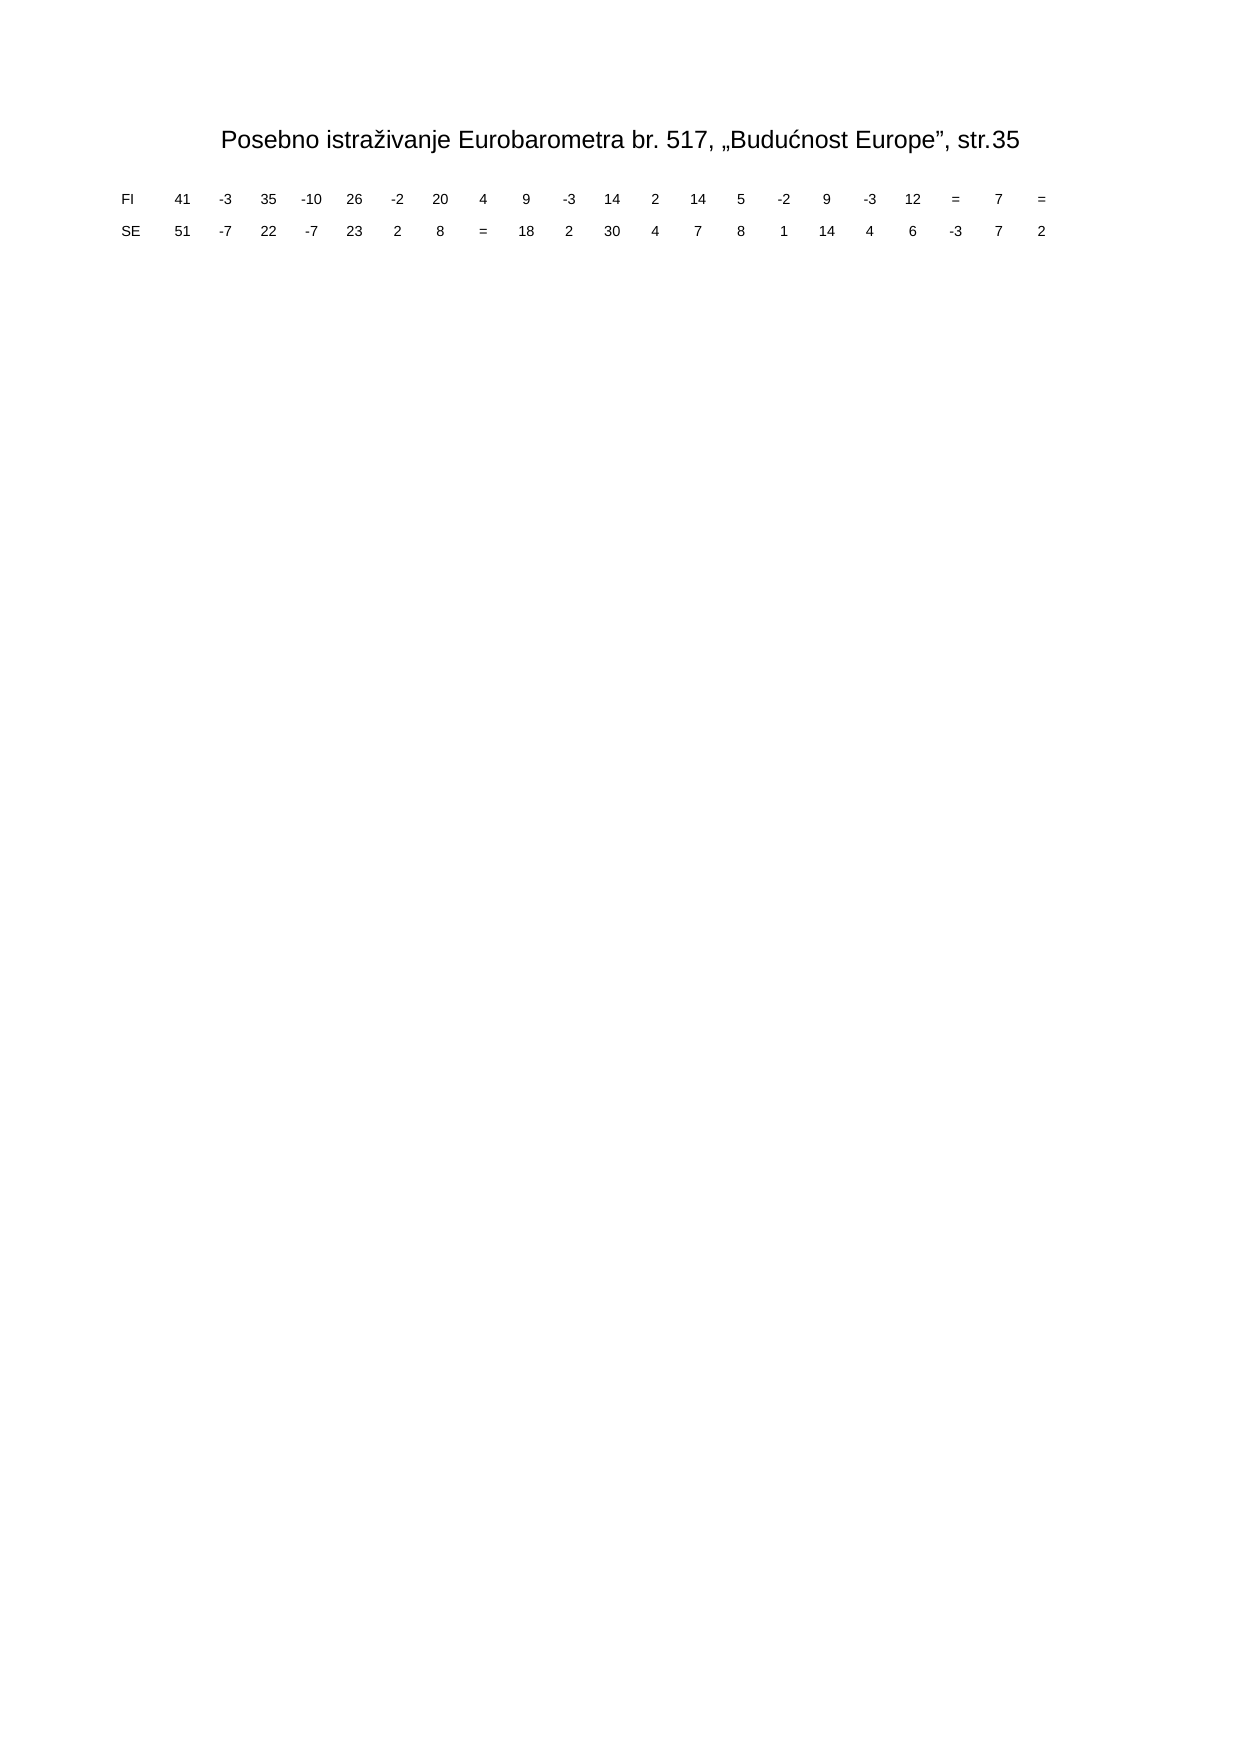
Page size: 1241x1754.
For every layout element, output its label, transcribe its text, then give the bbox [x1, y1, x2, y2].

table_cell -3 [848, 183, 891, 215]
table_cell -2 [376, 183, 419, 215]
table_cell 4 [462, 183, 504, 215]
table_cell 5 [719, 183, 762, 215]
table_cell 51 [161, 215, 204, 248]
table_cell 14 [805, 215, 848, 248]
table_cell -3 [204, 183, 247, 215]
table_cell 14 [676, 183, 719, 215]
table_cell 7 [977, 183, 1020, 215]
table_cell -3 [934, 215, 977, 248]
table_cell 2 [1020, 215, 1063, 248]
table_cell -7 [290, 215, 333, 248]
table_cell 1 [762, 215, 805, 248]
table_cell -7 [204, 215, 247, 248]
table_cell -3 [548, 183, 591, 215]
table_cell 14 [591, 183, 633, 215]
table_cell 12 [891, 183, 934, 215]
table_cell = [462, 215, 504, 248]
table_cell 9 [805, 183, 848, 215]
table_cell 2 [634, 183, 676, 215]
table_cell 9 [505, 183, 548, 215]
table_cell SE [118, 215, 161, 248]
table_cell 6 [891, 215, 934, 248]
table_cell 2 [548, 215, 591, 248]
table_cell 7 [676, 215, 719, 248]
table_cell 4 [634, 215, 676, 248]
table_cell 26 [333, 183, 376, 215]
table_cell FI [118, 183, 161, 215]
table_cell -10 [290, 183, 333, 215]
table_cell 4 [848, 215, 891, 248]
table_cell = [934, 183, 977, 215]
table_cell -2 [762, 183, 805, 215]
table_cell 41 [161, 183, 204, 215]
table_cell 22 [247, 215, 290, 248]
table_cell 35 [247, 183, 290, 215]
table_cell = [1020, 183, 1063, 215]
table_cell 2 [376, 215, 419, 248]
table_cell 8 [419, 215, 462, 248]
table_cell 30 [591, 215, 633, 248]
table_cell 18 [505, 215, 548, 248]
table_cell 20 [419, 183, 462, 215]
table_cell 23 [333, 215, 376, 248]
table_cell 7 [977, 215, 1020, 248]
table_cell 8 [719, 215, 762, 248]
